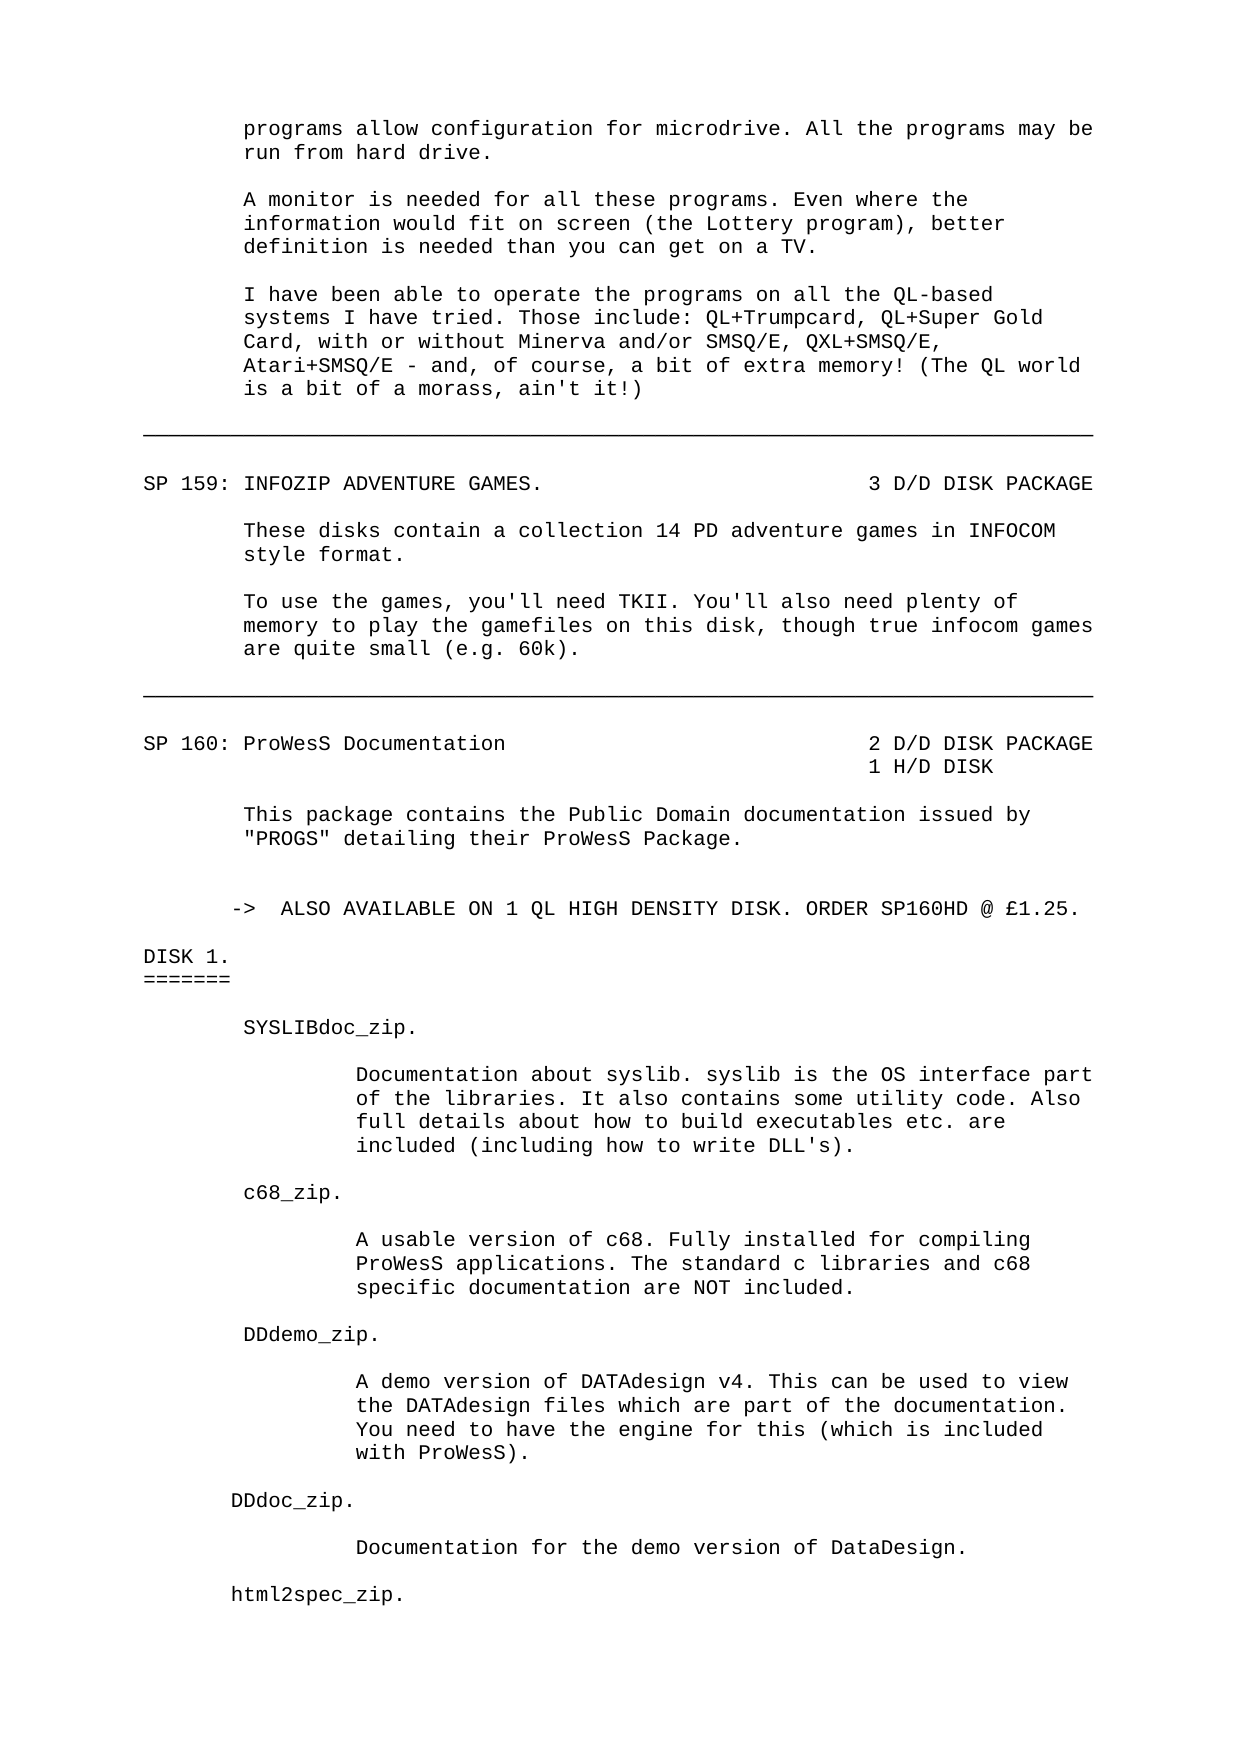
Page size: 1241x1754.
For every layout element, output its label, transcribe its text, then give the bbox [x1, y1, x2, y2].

text DDdemo_zip. [118, 1324, 1122, 1348]
text 1 H/D DISK [118, 757, 1122, 780]
text DDdoc_zip. [118, 1489, 1122, 1513]
text specific documentation are NOT included. [118, 1277, 1122, 1300]
text ──────────────────────────────────────────────────────────────────────────── [118, 426, 1122, 449]
text is a bit of a morass, ain't it!) [118, 378, 1122, 402]
text the DATAdesign files which are part of the documentation. [118, 1395, 1122, 1419]
text ProWesS applications. The standard c libraries and c68 [118, 1253, 1122, 1277]
text systems I have tried. Those include: QL+Trumpcard, QL+Super Gold [118, 307, 1122, 331]
text ──────────────────────────────────────────────────────────────────────────── [118, 686, 1122, 709]
text Atari+SMSQ/E - and, of course, a bit of extra memory! (The QL world [118, 354, 1122, 378]
text To use the games, you'll need TKII. You'll also need plenty of [118, 591, 1122, 615]
text html2spec_zip. [118, 1584, 1122, 1608]
text are quite small (e.g. 60k). [118, 638, 1122, 662]
text A monitor is needed for all these programs. Even where the [118, 189, 1122, 213]
text This package contains the Public Domain documentation issued by [118, 804, 1122, 827]
text information would fit on screen (the Lottery program), better [118, 213, 1122, 236]
text You need to have the engine for this (which is included [118, 1419, 1122, 1442]
text definition is needed than you can get on a TV. [118, 236, 1122, 260]
text -> ALSO AVAILABLE ON 1 QL HIGH DENSITY DISK. ORDER SP160HD @ £1.25. [118, 898, 1122, 922]
text These disks contain a collection 14 PD adventure games in INFOCOM [118, 520, 1122, 544]
text of the libraries. It also contains some utility code. Also [118, 1088, 1122, 1111]
text SYSLIBdoc_zip. [118, 1017, 1122, 1040]
text I have been able to operate the programs on all the QL-based [118, 284, 1122, 307]
text included (including how to write DLL's). [118, 1135, 1122, 1158]
text A usable version of c68. Fully installed for compiling [118, 1229, 1122, 1253]
text run from hard drive. [118, 142, 1122, 165]
text Card, with or without Minerva and/or SMSQ/E, QXL+SMSQ/E, [118, 331, 1122, 354]
text DISK 1. [118, 946, 1122, 969]
text ======= [118, 969, 1122, 993]
text full details about how to build executables etc. are [118, 1111, 1122, 1135]
text SP 160: ProWesS Documentation 2 D/D DISK PACKAGE [118, 733, 1122, 757]
text Documentation for the demo version of DataDesign. [118, 1537, 1122, 1561]
text A demo version of DATAdesign v4. This can be used to view [118, 1371, 1122, 1395]
text with ProWesS). [118, 1442, 1122, 1466]
text programs allow configuration for microdrive. All the programs may be [118, 118, 1122, 142]
text c68_zip. [118, 1182, 1122, 1206]
text SP 159: INFOZIP ADVENTURE GAMES. 3 D/D DISK PACKAGE [118, 473, 1122, 496]
text "PROGS" detailing their ProWesS Package. [118, 827, 1122, 851]
text Documentation about syslib. syslib is the OS interface part [118, 1064, 1122, 1088]
text style format. [118, 544, 1122, 567]
text memory to play the gamefiles on this disk, though true infocom games [118, 615, 1122, 638]
